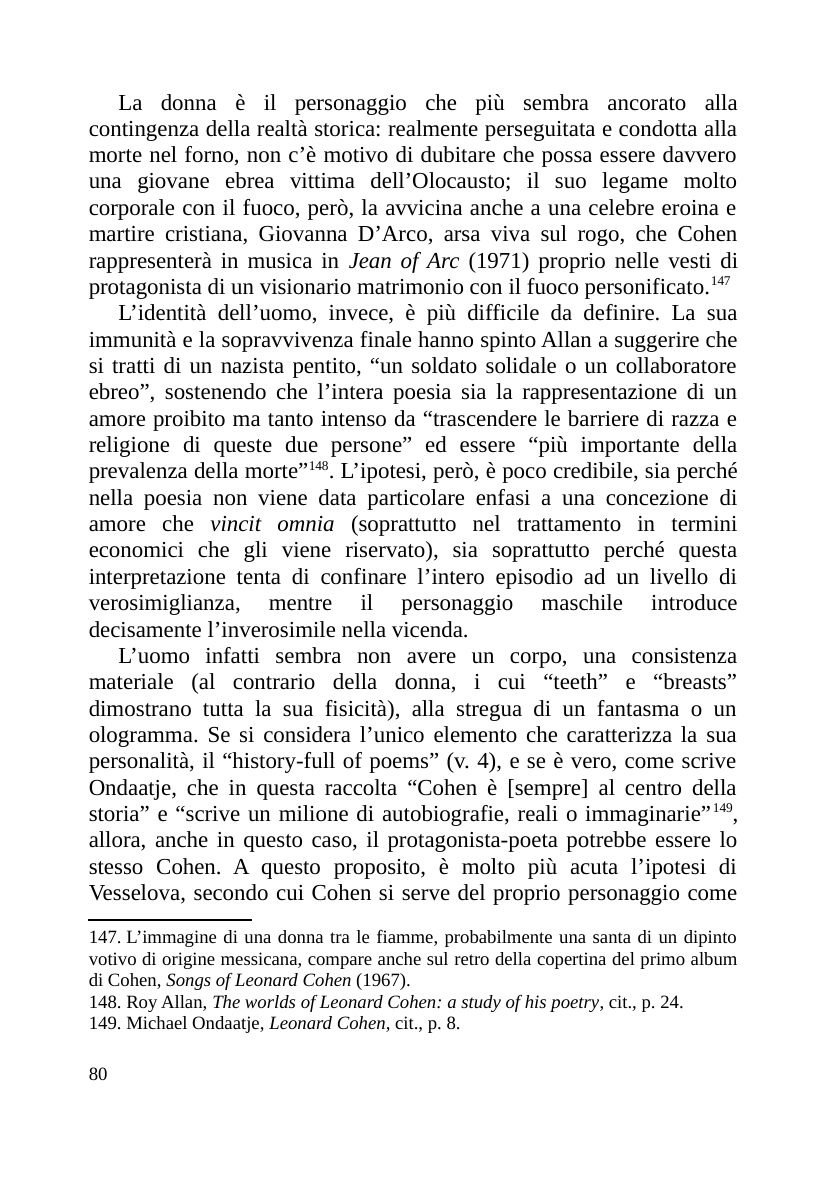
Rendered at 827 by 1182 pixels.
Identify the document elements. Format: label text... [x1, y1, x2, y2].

text Michael Ondaatje, Leonard Cohen, cit., p. 8. [88, 1012, 738, 1034]
text L’uomo infatti sembra non avere un corpo, una consistenza materiale (al contrario della donna, i cui “teeth” e “breasts” dimostrano tutta la sua fisicità), alla stregua di un fantasma o un ologramma. Se si considera l’unico elemento che caratterizza la sua personalità, il “history-full of poems” (v. 4), e se è vero, come scrive Ondaatje, che in questa raccolta “Cohen è [sempre] al centro della storia” e “scrive un milione di autobiografie, reali o immaginarie”, allora, anche in questo caso, il protagonista-poeta potrebbe essere lo stesso Cohen. A questo proposito, è molto più acuta l’ipotesi di Vesselova, secondo cui Cohen si serve del proprio personaggio come [88, 642, 738, 906]
text La donna è il personaggio che più sembra ancorato alla contingenza della realtà storica: realmente perseguitata e condotta alla morte nel forno, non c’è motivo di dubitare che possa essere davvero una giovane ebrea vittima dell’Olocausto; il suo legame molto corporale con il fuoco, però, la avvicina anche a una celebre eroina e martire cristiana, Giovanna D’Arco, arsa viva sul rogo, che Cohen rappresenterà in musica in Jean of Arc (1971) proprio nelle vesti di protagonista di un visionario matrimonio con il fuoco personificato. [88, 88, 738, 299]
text L’immagine di una donna tra le fiamme, probabilmente una santa di un dipinto votivo di origine messicana, compare anche sul retro della copertina del primo album di Cohen, Songs of Leonard Cohen (1967). [88, 926, 738, 991]
text L’identità dell’uomo, invece, è più difficile da definire. La sua immunità e la sopravvivenza finale hanno spinto Allan a suggerire che si tratti di un nazista pentito, “un soldato solidale o un collaboratore ebreo”, sostenendo che l’intera poesia sia la rappresentazione di un amore proibito ma tanto intenso da “trascendere le barriere di razza e religione di queste due persone” ed essere “più importante della prevalenza della morte”. L’ipotesi, però, è poco credibile, sia perché nella poesia non viene data particolare enfasi a una concezione di amore che vincit omnia (soprattutto nel trattamento in termini economici che gli viene riservato), sia soprattutto perché questa interpretazione tenta di confinare l’intero episodio ad un livello di verosimiglianza, mentre il personaggio maschile introduce decisamente l’inverosimile nella vicenda. [88, 299, 738, 642]
text Roy Allan, The worlds of Leonard Cohen: a study of his poetry, cit., p. 24. [88, 991, 738, 1012]
